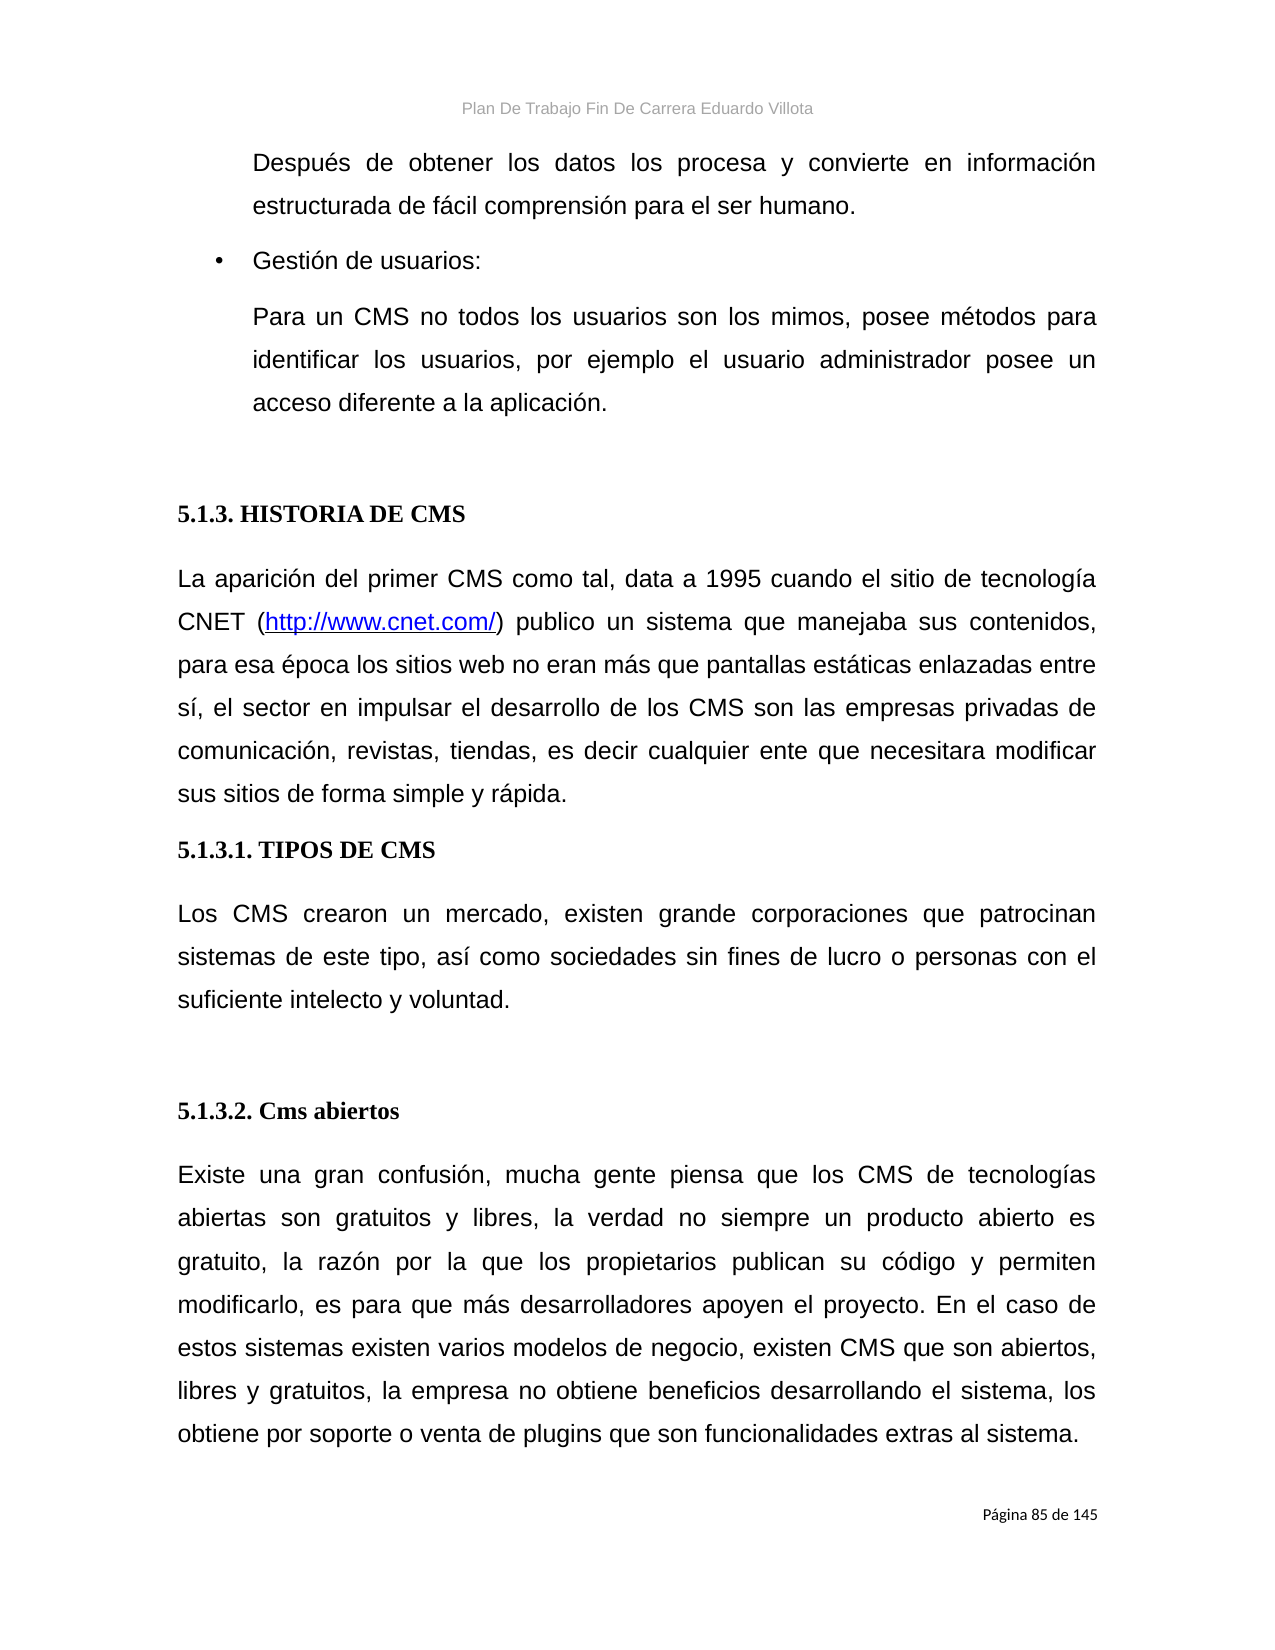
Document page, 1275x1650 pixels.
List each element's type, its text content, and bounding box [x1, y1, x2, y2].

text La aparición del primer CMS como tal, data a 1995 cuando el sitio de tecnología CNET (http://www.cnet.com/) publico un sistema que manejaba sus contenidos, para esa época los sitios web no eran más que pantallas estáticas enlazadas entre sí, el sector en impulsar el desarrollo de los CMS son las empresas privadas de comunicación, revistas, tiendas, es decir cualquier ente que necesitara modificar sus sitios de forma simple y rápida. [177, 563, 1098, 808]
text 5.1.3.2. Cms abiertos [177, 1096, 1098, 1125]
list Para un CMS no todos los usuarios son los mimos, posee métodos para identificar los usuarios, por ejemplo el usuario administrador posee un acceso diferente a la aplicación. [215, 302, 1098, 417]
text Existe una gran confusión, mucha gente piensa que los CMS de tecnologías abiertas son gratuitos y libres, la verdad no siempre un producto abierto es gratuito, la razón por la que los propietarios publican su código y permiten modificarlo, es para que más desarrolladores apoyen el proyecto. En el caso de estos sistemas existen varios modelos de negocio, existen CMS que son abiertos, libres y gratuitos, la empresa no obtiene beneficios desarrollando el sistema, los obtiene por soporte o venta de plugins que son funcionalidades extras al sistema. [177, 1160, 1098, 1448]
text 5.1.3. HISTORIA DE CMS [177, 499, 1098, 528]
list Gestión de usuarios: [215, 246, 1098, 275]
text 5.1.3.1. TIPOS DE CMS [177, 835, 1098, 863]
list Después de obtener los datos los procesa y convierte en información estructurada de fácil comprensión para el ser humano. [215, 148, 1098, 219]
text Los CMS crearon un mercado, existen grande corporaciones que patrocinan sistemas de este tipo, así como sociedades sin fines de lucro o personas con el suficiente intelecto y voluntad. [177, 899, 1098, 1014]
